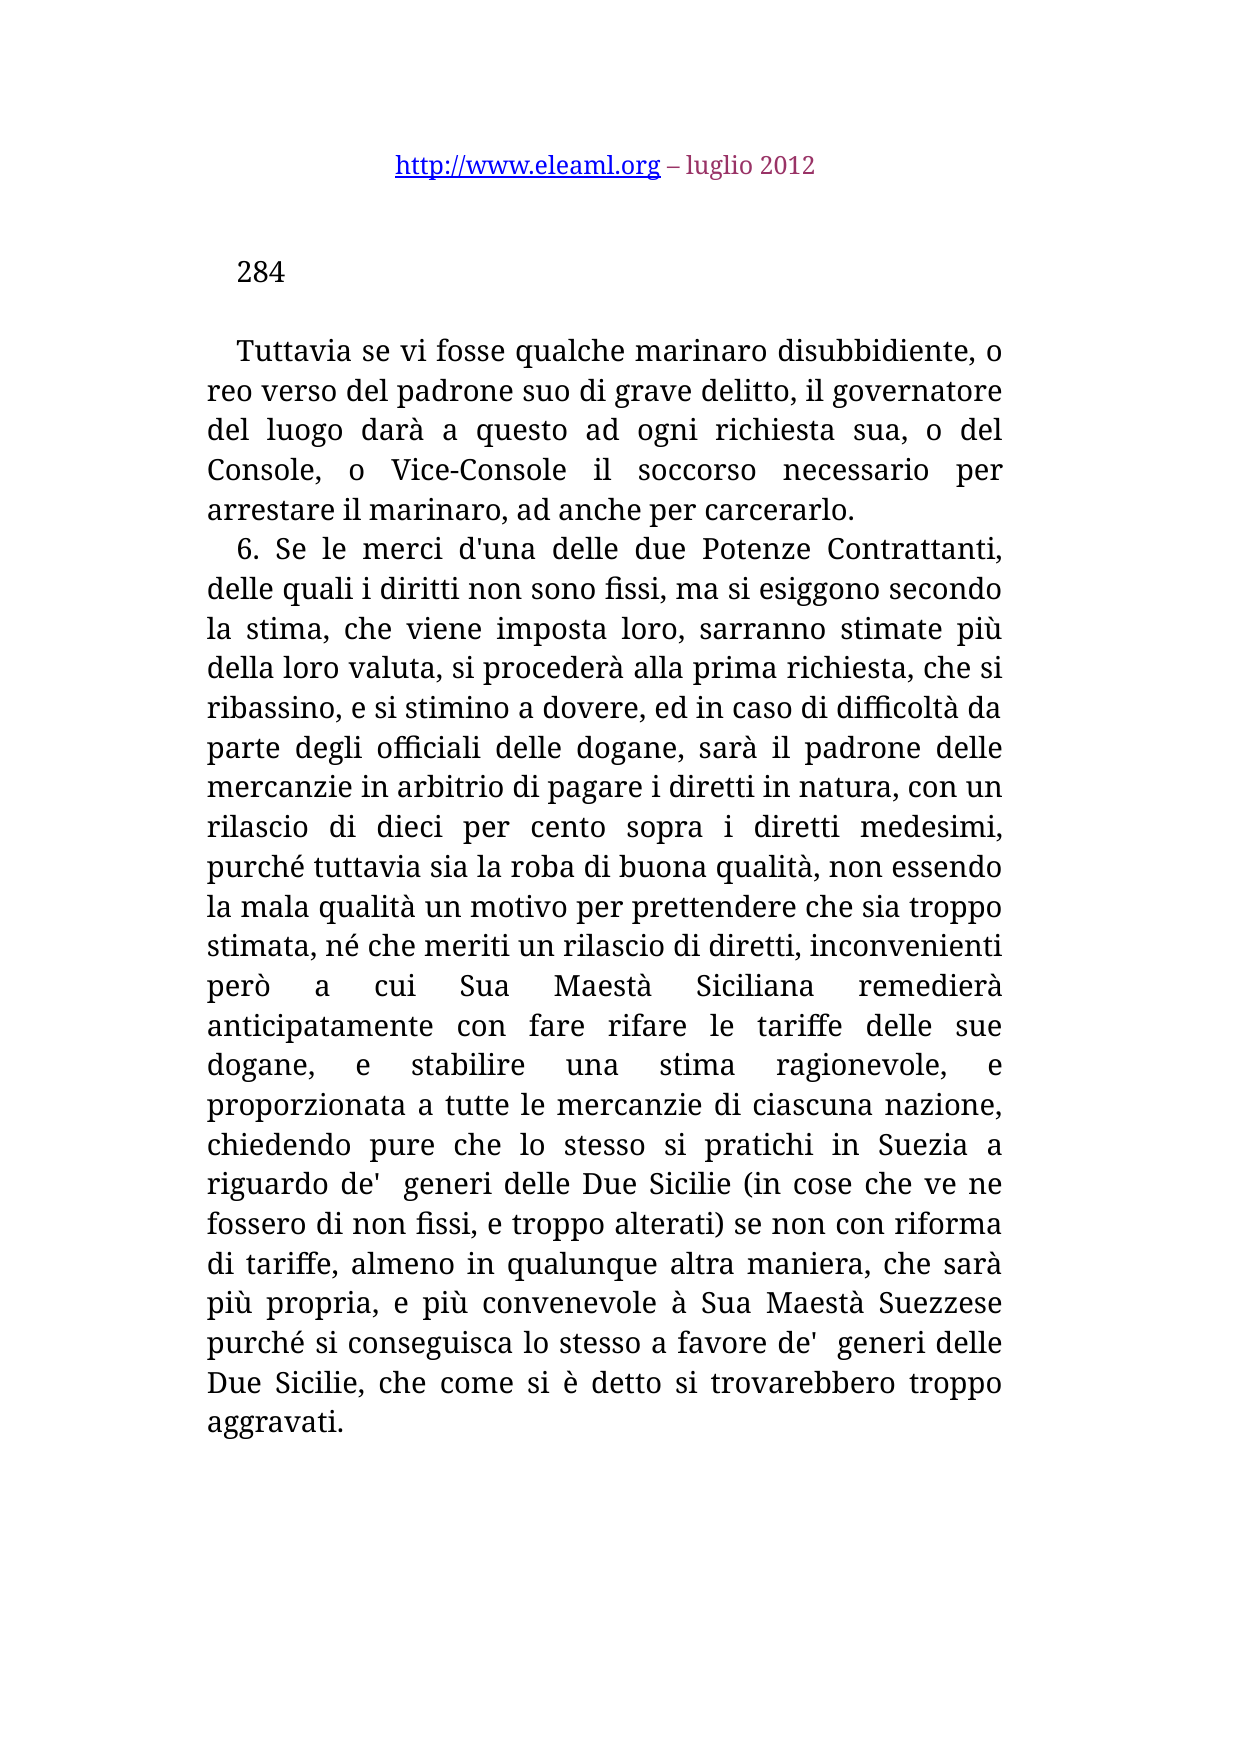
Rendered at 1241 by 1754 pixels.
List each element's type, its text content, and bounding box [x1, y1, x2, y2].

text 284 [207, 251, 1004, 291]
text 6. Se le merci d'una delle due Potenze Contrattanti, delle quali i diritti non sono fissi, ma si esiggono secondo la stima, che viene imposta loro, sarranno stimate più della loro valuta, si procederà alla prima richiesta, che si ribassino, e si stimino a dovere, ed in caso di difficoltà da parte degli officiali delle dogane, sarà il padrone delle mercanzie in arbitrio di pagare i diretti in natura, con un rilascio di dieci per cento sopra i diretti medesimi, purché tuttavia sia la roba di buona qualità, non essendo la mala qualità un motivo per prettendere che sia troppo stimata, né che meriti un rilascio di diretti, inconvenienti però a cui Sua Maestà Siciliana remedierà anticipatamente con fare rifare le tariffe delle sue dogane, e stabilire una stima ragionevole, e proporzionata a tutte le mercanzie di ciascuna nazione, chiedendo pure che lo stesso si pratichi in Suezia a riguardo de' generi delle Due Sicilie (in cose che ve ne fossero di non fissi, e troppo alterati) se non con riforma di tariffe, almeno in qualunque altra maniera, che sarà più propria, e più convenevole à Sua Maestà Suezzese purché si conseguisca lo stesso a favore de' generi delle Due Sicilie, che come si è detto si trovarebbero troppo aggravati. [207, 529, 1004, 1441]
text Tuttavia se vi fosse qualche marinaro disubbidiente, o reo verso del padrone suo di grave delitto, il governatore del luogo darà a questo ad ogni richiesta sua, o del Console, o Vice-Console il soccorso necessario per arrestare il marinaro, ad anche per carcerarlo. [207, 330, 1004, 529]
